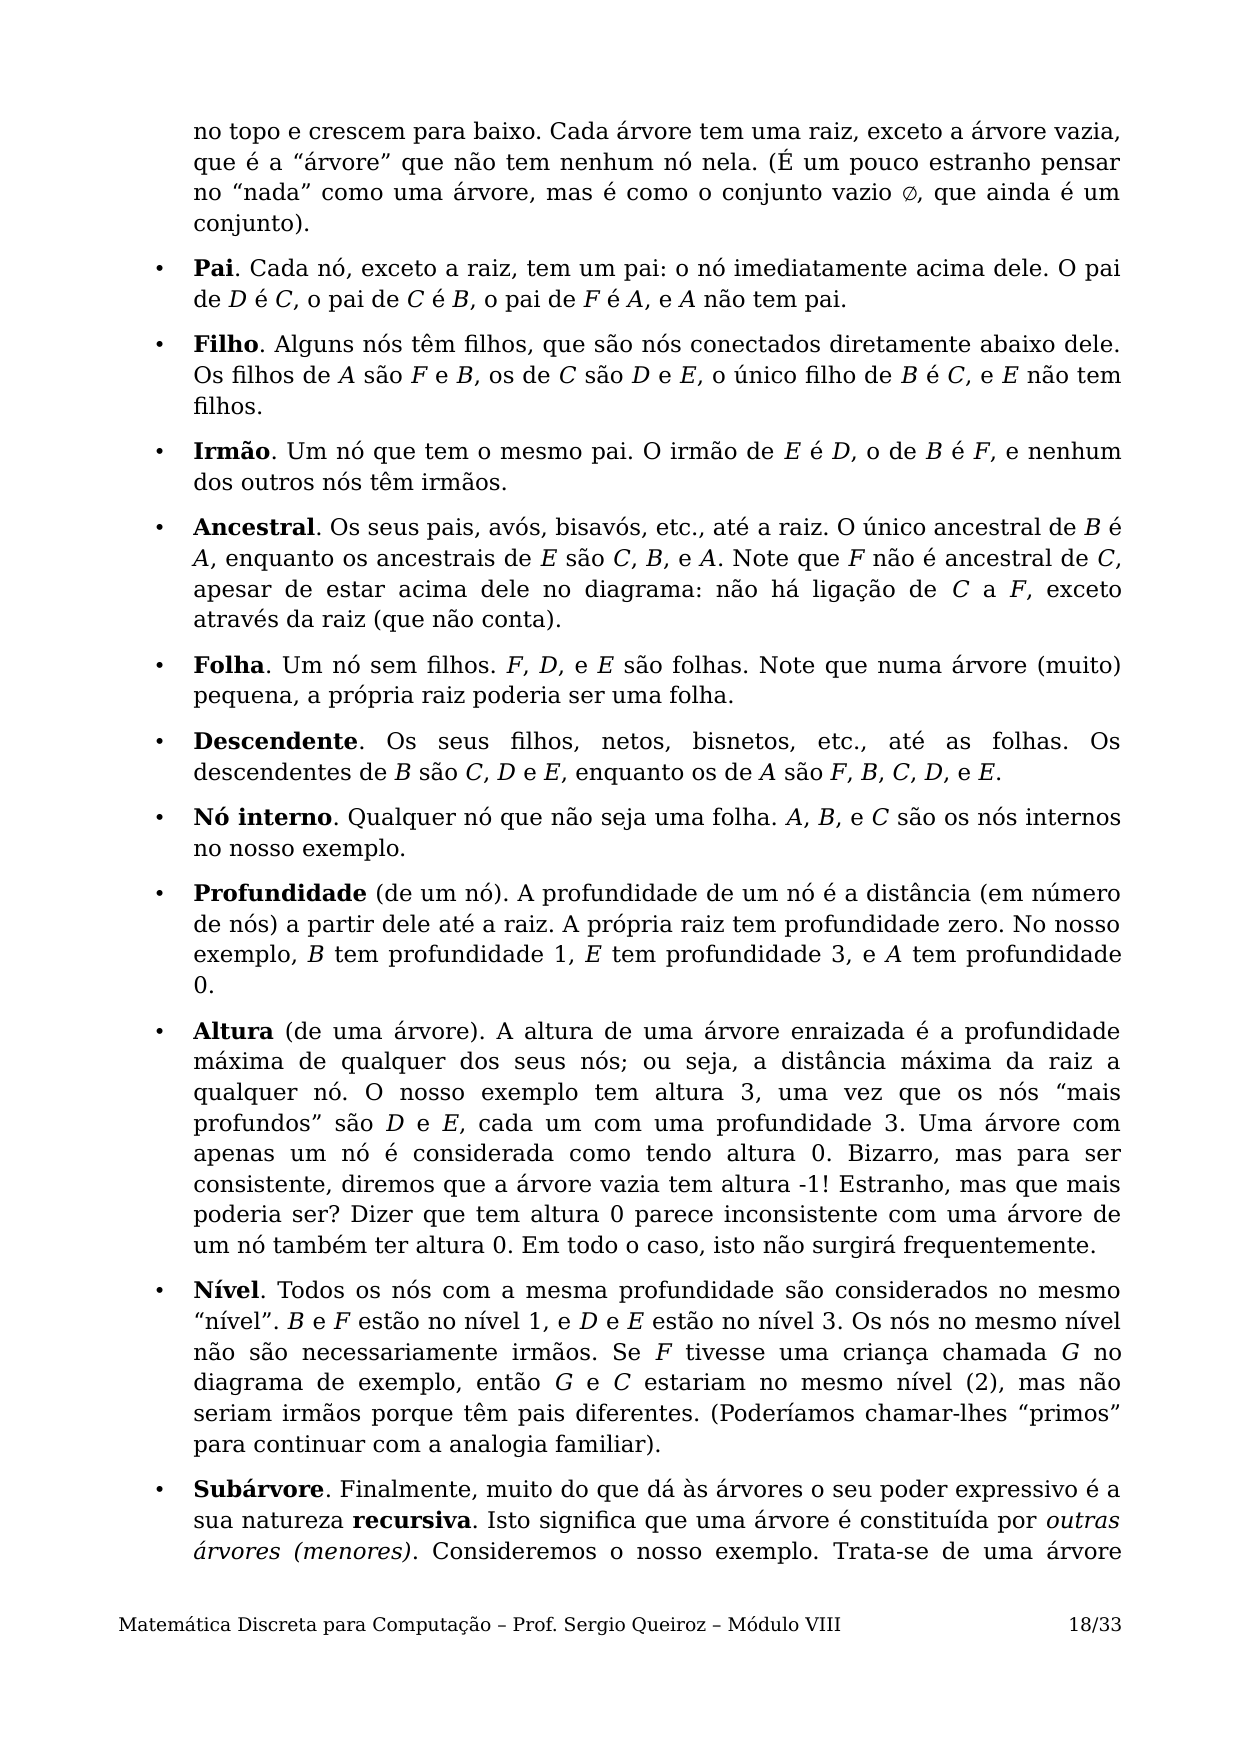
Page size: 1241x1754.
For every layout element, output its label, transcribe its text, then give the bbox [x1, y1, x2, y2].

list Pai. Cada nó, exceto a raiz, tem um pai: o nó imediatamente acima dele. O pai de D é C, o pai de C é B, o pai de F é A, e A não tem pai. [156, 255, 1122, 313]
list Folha. Um nó sem filhos. F, D, e E são folhas. Note que numa árvore (muito) pequena, a própria raiz poderia ser uma folha. [156, 652, 1122, 709]
list Altura (de uma árvore). A altura de uma árvore enraizada é a profundidade máxima de qualquer dos seus nós; ou seja, a distância máxima da raiz a qualquer nó. O nosso exemplo tem altura 3, uma vez que os nós “mais profundos” são D e E, cada um com uma profundidade 3. Uma árvore com apenas um nó é considerada como tendo altura 0. Bizarro, mas para ser consistente, diremos que a árvore vazia tem altura -1! Estranho, mas que mais poderia ser? Dizer que tem altura 0 parece inconsistente com uma árvore de um nó também ter altura 0. Em todo o caso, isto não surgirá frequentemente. [156, 1017, 1122, 1259]
list Subárvore. Finalmente, muito do que dá às árvores o seu poder expressivo é a sua natureza recursiva. Isto significa que uma árvore é constituída por outras árvores (menores). Consideremos o nosso exemplo. Trata-se de uma árvore [156, 1476, 1122, 1564]
list Irmão. Um nó que tem o mesmo pai. O irmão de E é D, o de B é F, e nenhum dos outros nós têm irmãos. [156, 438, 1122, 496]
list Profundidade (de um nó). A profundidade de um nó é a distância (em número de nós) a partir dele até a raiz. A própria raiz tem profundidade zero. No nosso exemplo, B tem profundidade 1, E tem profundidade 3, e A tem profundidade 0. [156, 880, 1122, 999]
list Filho. Alguns nós têm filhos, que são nós conectados diretamente abaixo dele. Os filhos de A são F e B, os de C são D e E, o único filho de B é C, e E não tem filhos. [156, 331, 1122, 419]
list Ancestral. Os seus pais, avós, bisavós, etc., até a raiz. O único ancestral de B é A, enquanto os ancestrais de E são C, B, e A. Note que F não é ancestral de C, apesar de estar acima dele no diagrama: não há ligação de C a F, exceto através da raiz (que não conta). [156, 514, 1122, 633]
list Nó interno. Qualquer nó que não seja uma folha. A, B, e C são os nós internos no nosso exemplo. [156, 804, 1122, 862]
list no topo e crescem para baixo. Cada árvore tem uma raiz, exceto a árvore vazia, que é a “árvore” que não tem nenhum nó nela. (É um pouco estranho pensar no “nada” como uma árvore, mas é como o conjunto vazio ∅, que ainda é um conjunto). [156, 118, 1122, 237]
list Nível. Todos os nós com a mesma profundidade são considerados no mesmo “nível”. B e F estão no nível 1, e D e E estão no nível 3. Os nós no mesmo nível não são necessariamente irmãos. Se F tivesse uma criança chamada G no diagrama de exemplo, então G e C estariam no mesmo nível (2), mas não seriam irmãos porque têm pais diferentes. (Poderíamos chamar-lhes “primos” para continuar com a analogia familiar). [156, 1277, 1122, 1457]
list Descendente. Os seus filhos, netos, bisnetos, etc., até as folhas. Os descendentes de B são C, D e E, enquanto os de A são F, B, C, D, e E. [156, 728, 1122, 785]
